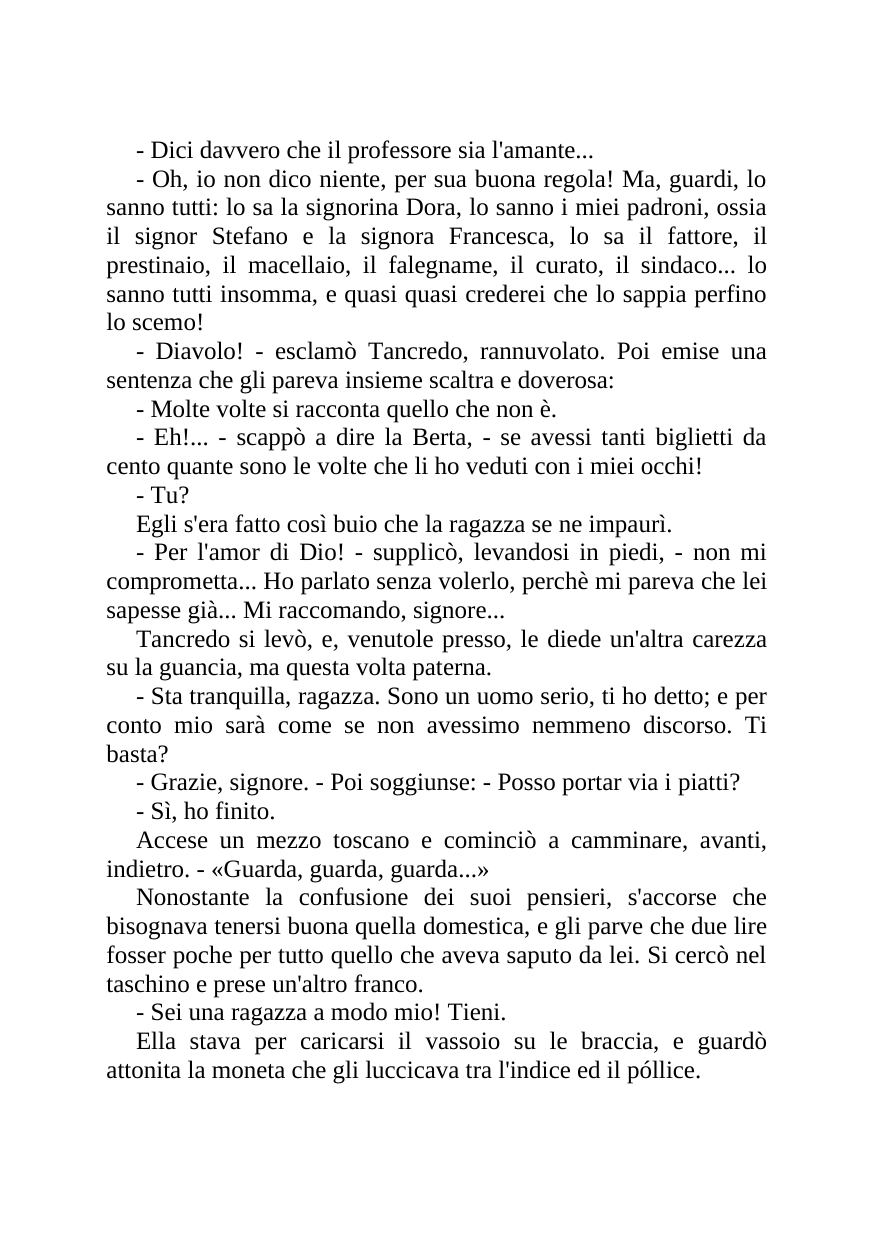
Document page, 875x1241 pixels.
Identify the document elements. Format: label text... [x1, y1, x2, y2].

text - Per l'amor di Dio! - supplicò, levandosi in piedi, - non mi comprometta... Ho parlato senza volerlo, perchè mi pareva che lei sapesse già... Mi raccomando, signore... [106, 537, 768, 624]
text Egli s'era fatto così buio che la ragazza se ne impaurì. [106, 509, 768, 537]
text - Sì, ho finito. [106, 796, 768, 825]
text - Diavolo! - esclamò Tancredo, rannuvolato. Poi emise una sentenza che gli pareva insieme scaltra e doverosa: [106, 336, 768, 394]
text - Dici davvero che il professore sia l'amante... [106, 135, 768, 164]
text - Sei una ragazza a modo mio! Tieni. [106, 997, 768, 1026]
text - Oh, io non dico niente, per sua buona regola! Ma, guardi, lo sanno tutti: lo sa la signorina Dora, lo sanno i miei padroni, ossia il signor Stefano e la signora Francesca, lo sa il fattore, il prestinaio, il macellaio, il falegname, il curato, il sindaco... lo sanno tutti insomma, e quasi quasi crederei che lo sappia perfino lo scemo! [106, 164, 768, 336]
text Nonostante la confusione dei suoi pensieri, s'accorse che bisognava tenersi buona quella domestica, e gli parve che due lire fosser poche per tutto quello che aveva saputo da lei. Si cercò nel taschino e prese un'altro franco. [106, 882, 768, 997]
text - Grazie, signore. - Poi soggiunse: - Posso portar via i piatti? [106, 767, 768, 796]
text Ella stava per caricarsi il vassoio su le braccia, e guardò attonita la moneta che gli luccicava tra l'indice ed il póllice. [106, 1026, 768, 1084]
text Accese un mezzo toscano e cominciò a camminare, avanti, indietro. - «Guarda, guarda, guarda...» [106, 825, 768, 882]
text - Molte volte si racconta quello che non è. [106, 394, 768, 422]
text - Tu? [106, 480, 768, 509]
text Tancredo si levò, e, venutole presso, le diede un'altra carezza su la guancia, ma questa volta paterna. [106, 624, 768, 681]
text - Eh!... - scappò a dire la Berta, - se avessi tanti biglietti da cento quante sono le volte che li ho veduti con i miei occhi! [106, 422, 768, 480]
text - Sta tranquilla, ragazza. Sono un uomo serio, ti ho detto; e per conto mio sarà come se non avessimo nemmeno discorso. Ti basta? [106, 681, 768, 767]
